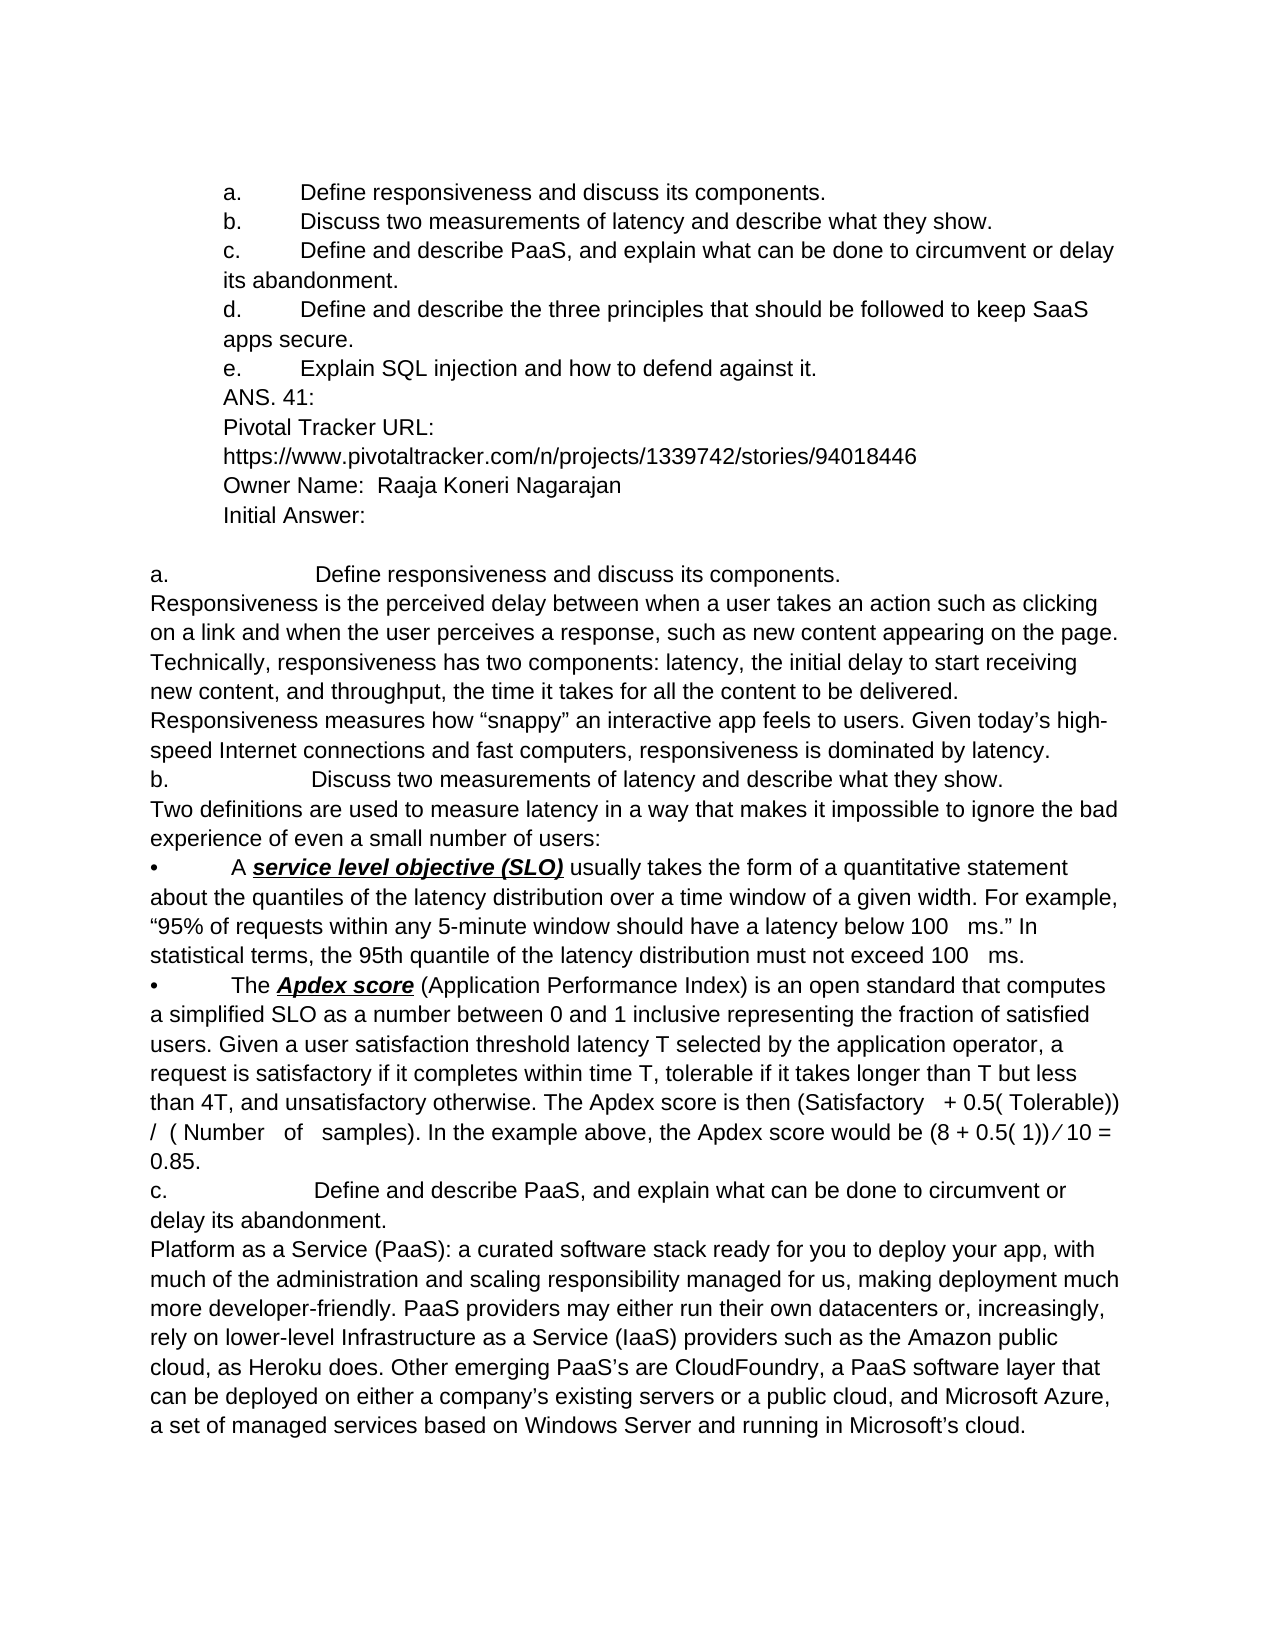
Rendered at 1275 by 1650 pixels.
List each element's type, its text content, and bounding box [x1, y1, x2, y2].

text Owner Name: Raaja Koneri Nagarajan [223, 473, 1125, 499]
text Two definitions are used to measure latency in a way that makes it impossible to ignore the bad experience of even a small number of users: [150, 796, 1125, 851]
text Initial Answer: [223, 503, 1125, 528]
text Pivotal Tracker URL: https://www.pivotaltracker.com/n/projects/1339742/stories/94018446 [223, 414, 1125, 469]
text a. Define responsiveness and discuss its components. [150, 561, 1125, 587]
text c. Define and describe PaaS, and explain what can be done to circumvent or delay its abandonment. [223, 238, 1125, 293]
text b. Discuss two measurements of latency and describe what they show. [223, 209, 1125, 234]
text Responsiveness measures how “snappy” an interactive app feels to users. Given today’s high-speed Internet connections and fast computers, responsiveness is dominated by latency. [150, 708, 1125, 763]
text Platform as a Service (PaaS): a curated software stack ready for you to deploy your app, with much of the administration and scaling responsibility managed for us, making deployment much more developer-friendly. PaaS providers may either run their own datacenters or, increasingly, rely on lower-level Infrastructure as a Service (IaaS) providers such as the Amazon public cloud, as Heroku does. Other emerging PaaS’s are CloudFoundry, a PaaS software layer that can be deployed on either a company’s existing servers or a public cloud, and Microsoft Azure, a set of managed services based on Windows Server and running in Microsoft’s cloud. [150, 1237, 1125, 1439]
text b. Discuss two measurements of latency and describe what they show. [150, 767, 1125, 793]
text c. Define and describe PaaS, and explain what can be done to circumvent or delay its abandonment. [150, 1178, 1125, 1233]
text a. Define responsiveness and discuss its components. [223, 179, 1125, 205]
text • A service level objective (SLO) usually takes the form of a quantitative statement about the quantiles of the latency distribution over a time window of a given width. For example, “95% of requests within any 5-minute window should have a latency below 100 ms.” In statistical terms, the 95th quantile of the latency distribution must not exceed 100 ms. [150, 855, 1125, 969]
text Responsiveness is the perceived delay between when a user takes an action such as clicking on a link and when the user perceives a response, such as new content appearing on the page. Technically, responsiveness has two components: latency, the initial delay to start receiving new content, and throughput, the time it takes for all the content to be delivered. [150, 591, 1125, 704]
text e. Explain SQL injection and how to defend against it. [223, 356, 1125, 381]
text • The Apdex score (Application Performance Index) is an open standard that computes a simplified SLO as a number between 0 and 1 inclusive representing the fraction of satisfied users. Given a user satisfaction threshold latency T selected by the application operator, a request is satisfactory if it completes within time T, tolerable if it takes longer than T but less than 4T, and unsatisfactory otherwise. The Apdex score is then (Satisfactory + 0.5( Tolerable)) / ( Number of samples). In the example above, the Apdex score would be (8 + 0.5( 1)) ∕ 10 = 0.85. [150, 973, 1125, 1174]
text d. Define and describe the three principles that should be followed to keep SaaS apps secure. [223, 297, 1125, 352]
text ANS. 41: [223, 385, 1125, 411]
